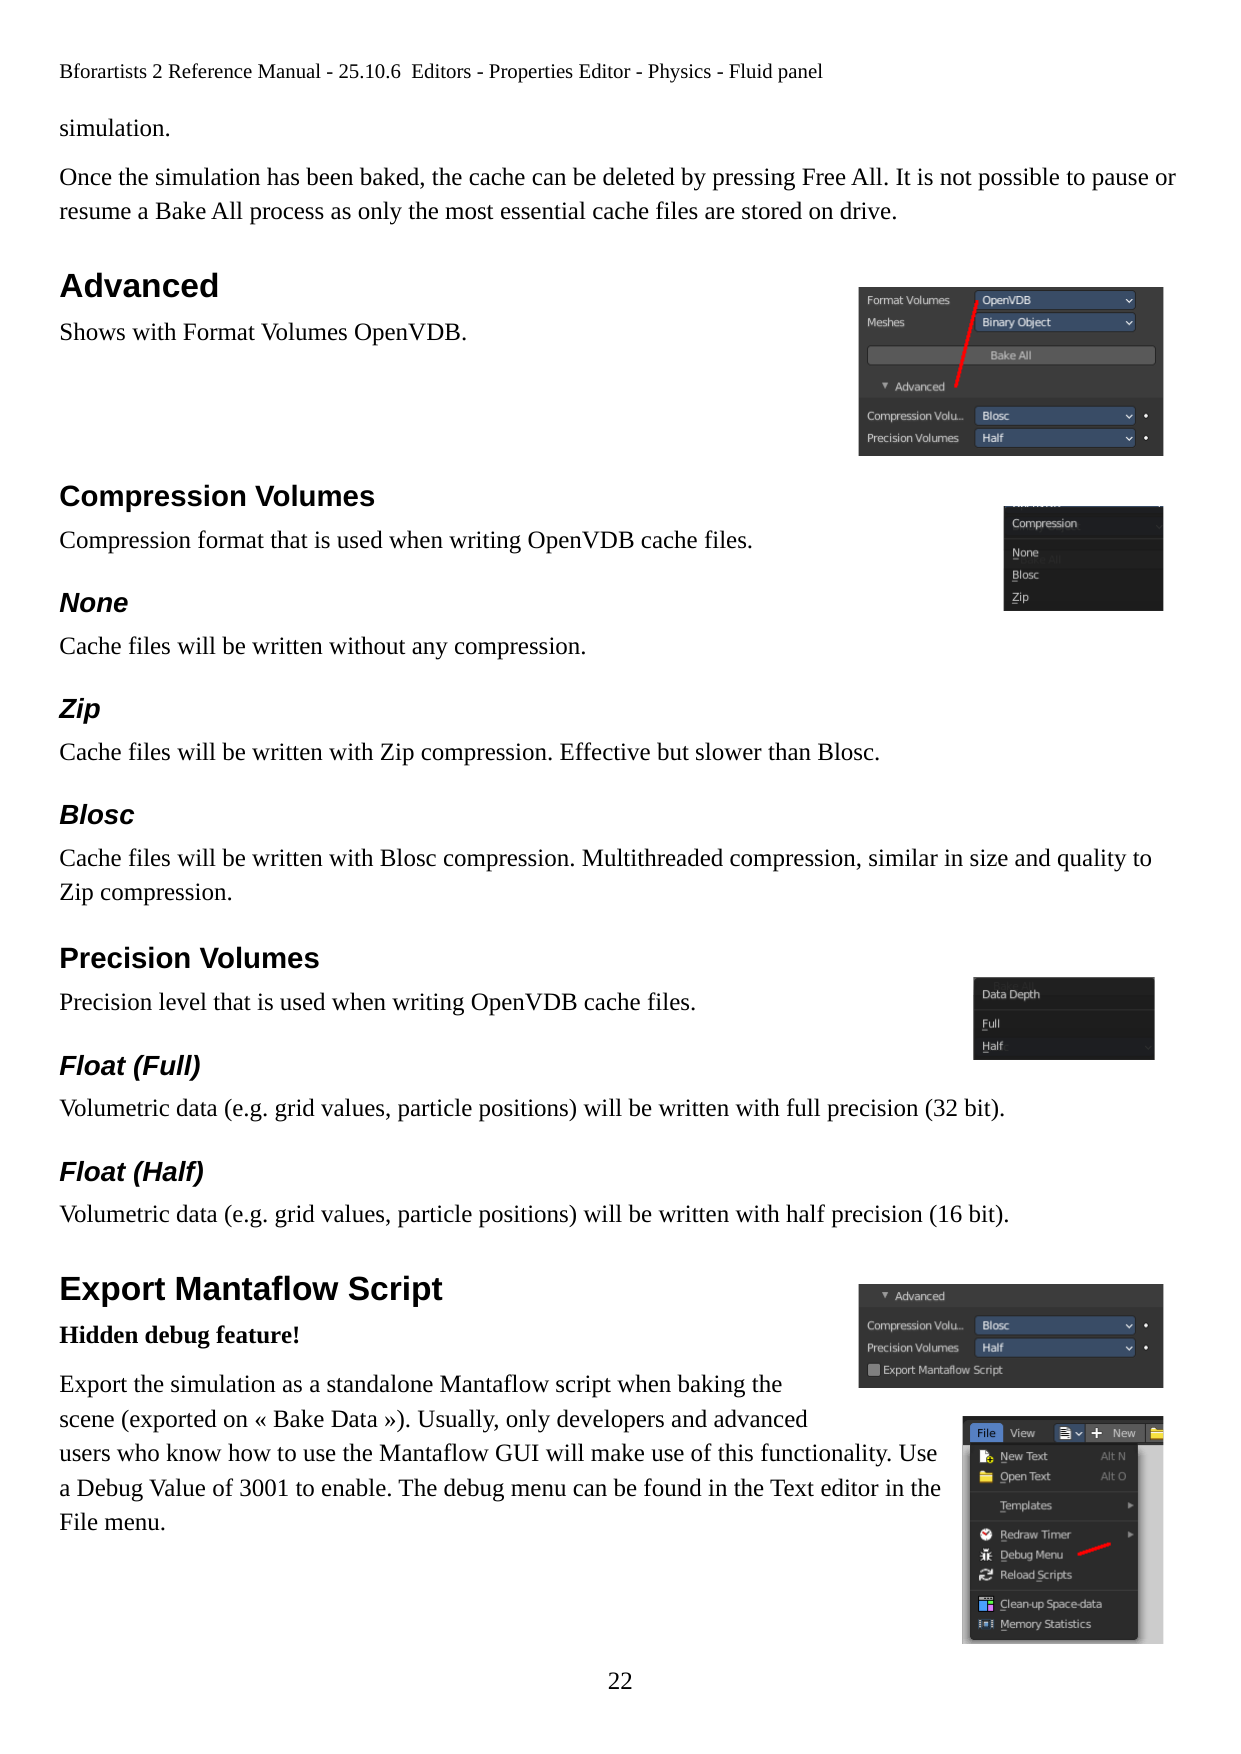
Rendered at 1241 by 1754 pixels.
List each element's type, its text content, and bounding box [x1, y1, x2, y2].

subtitle Zip [59, 693, 1181, 724]
text Export the simulation as a standalone Mantaflow script when baking the scene (exported on « Bake Data »). Usually, only developers and advanced users who know how to use the Mantaflow GUI will make use of this functionality. Use a Debug Value of 3001 to enable. The debug menu can be found in the Text editor in the File menu. [59, 1369, 1181, 1536]
text Volumetric data (e.g. grid values, particle positions) will be written with full precision (32 bit). [59, 1093, 1181, 1122]
text Cache files will be written without any compression. [59, 631, 1181, 660]
picture [858, 1284, 1164, 1388]
subtitle Precision Volumes [59, 941, 1181, 975]
subtitle Blosc [59, 799, 1181, 831]
text Cache files will be written with Blosc compression. Multithreaded compression, similar in size and quality to Zip compression. [59, 843, 1181, 906]
subtitle Compression Volumes [59, 479, 1181, 513]
text Shows with Format Volumes OpenVDB. [59, 317, 858, 346]
text Once the simulation has been baked, the cache can be deleted by pressing Free All. It is not possible to pause or resume a Bake All process as only the most essential cache files are stored on drive. [59, 162, 1181, 225]
text simulation. [59, 113, 1181, 141]
picture [858, 287, 1164, 456]
subtitle Float (Full) [59, 1049, 1181, 1081]
text Volumetric data (e.g. grid values, particle positions) will be written with half precision (16 bit). [59, 1199, 1181, 1228]
picture [1003, 506, 1164, 611]
subtitle None [59, 587, 1181, 619]
subtitle Float (Half) [59, 1155, 1181, 1187]
text Cache files will be written with Zip compression. Effective but slower than Blosc. [59, 737, 1181, 766]
subtitle Export Mantaflow Script [59, 1269, 1181, 1308]
text Hidden debug feature! [59, 1320, 858, 1349]
picture [962, 1416, 1164, 1644]
text [1164, 1320, 1181, 1349]
text Compression format that is used when writing OpenVDB cache files. [59, 525, 1003, 554]
picture [973, 977, 1155, 1060]
subtitle Advanced [59, 266, 1181, 305]
text Precision level that is used when writing OpenVDB cache files. [59, 987, 973, 1016]
